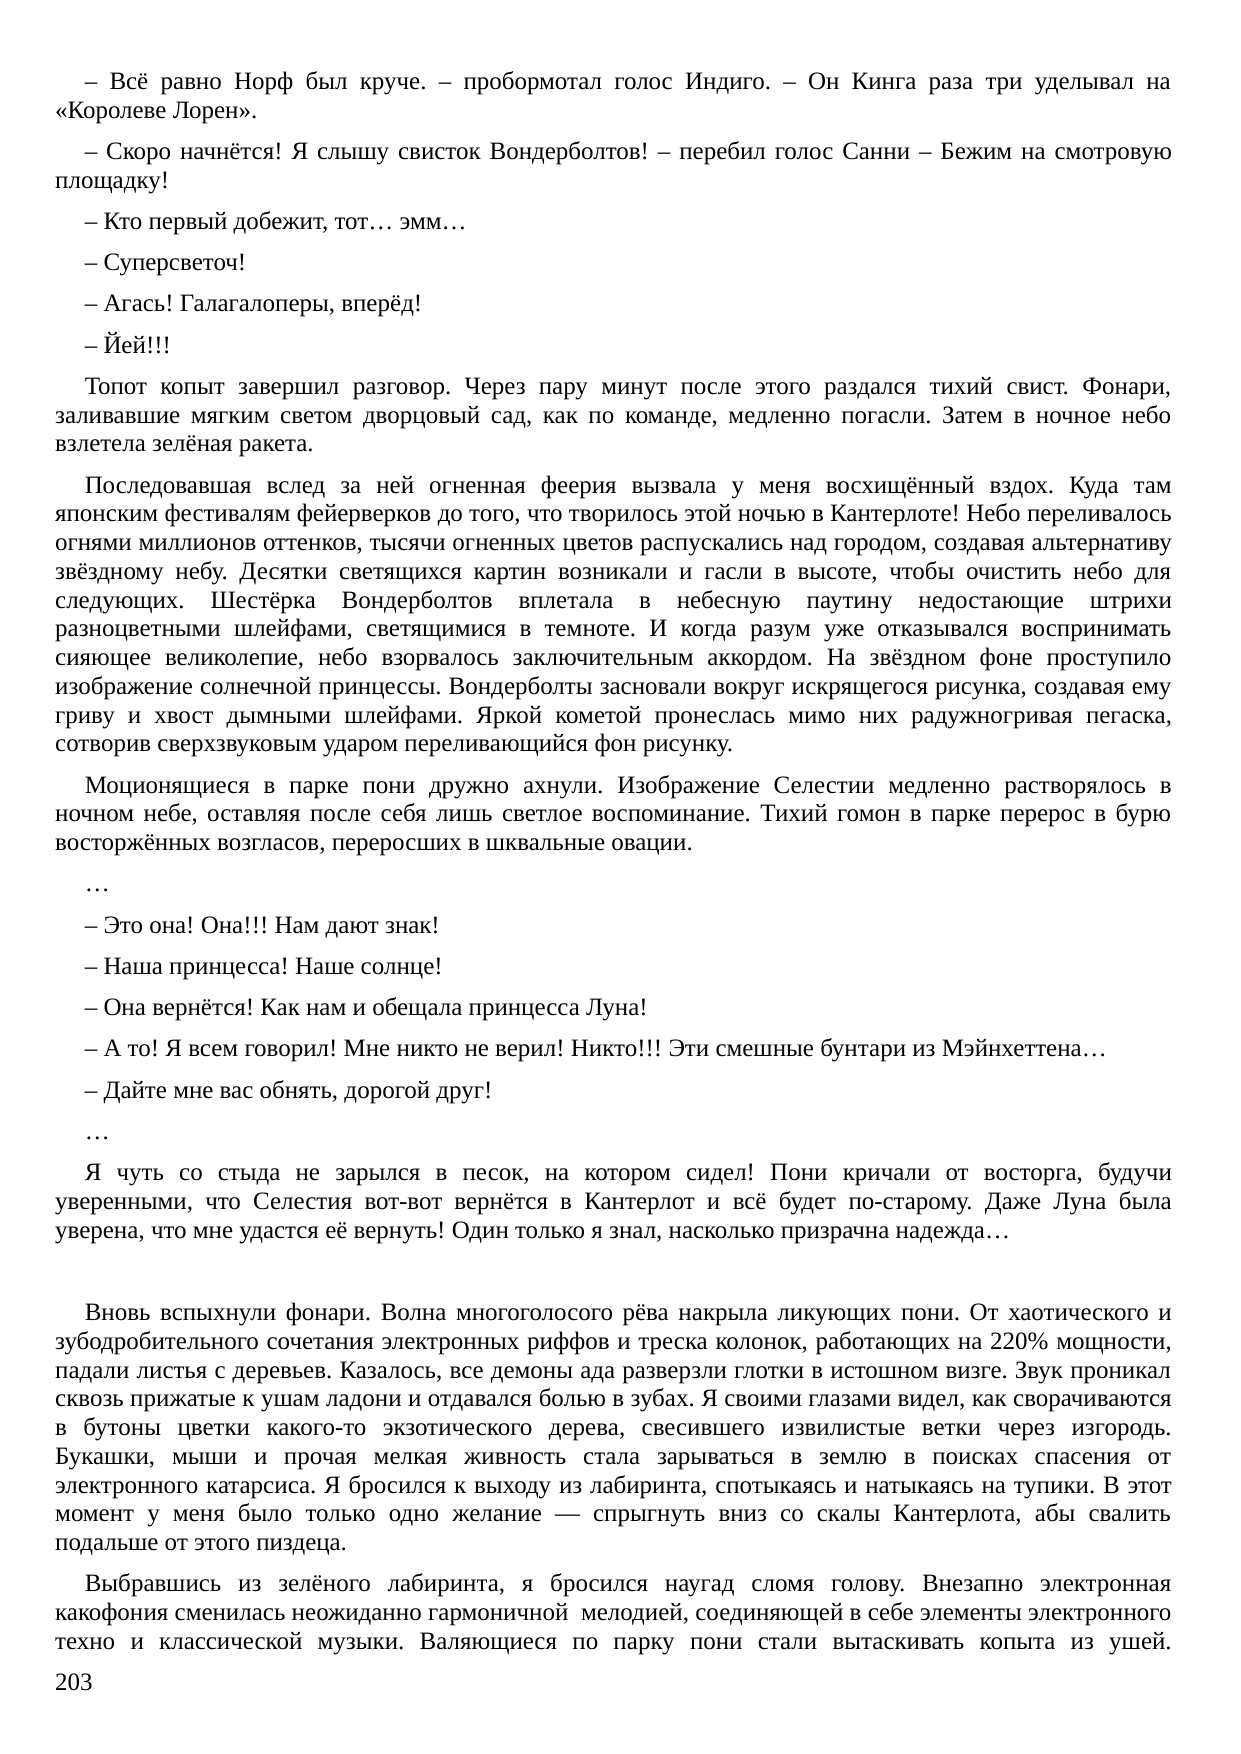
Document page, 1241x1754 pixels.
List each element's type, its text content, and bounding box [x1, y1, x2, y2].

text – Суперсветоч! [55, 247, 1173, 276]
text – Агась! Галагалоперы, вперёд! [55, 288, 1173, 317]
text – Она вернётся! Как нам и обещала принцесса Луна! [55, 992, 1173, 1021]
text – Всё равно Норф был круче. – пробормотал голос Индиго. – Он Кинга раза три уделывал на «Королеве Лорен». [55, 66, 1173, 123]
text Выбравшись из зелёного лабиринта, я бросился наугад сломя голову. Внезапно электронная какофония сменилась неожиданно гармоничной мелодией, соединяющей в себе элементы электронного техно и классической музыки. Валяющиеся по парку пони стали вытаскивать копыта из ушей. [55, 1568, 1173, 1655]
text – Это она! Она!!! Нам дают знак! [55, 910, 1173, 938]
text … [55, 868, 1173, 897]
text – Наша принцесса! Наше солнце! [55, 951, 1173, 980]
text – Скоро начнётся! Я слышу свисток Вондерболтов! – перебил голос Санни – Бежим на смотровую площадку! [55, 136, 1173, 193]
text … [55, 1116, 1173, 1145]
text – Кто первый добежит, тот… эмм… [55, 206, 1173, 235]
text Последовавшая вслед за ней огненная феерия вызвала у меня восхищённый вздох. Куда там японским фестивалям фейерверков до того, что творилось этой ночью в Кантерлоте! Небо переливалось огнями миллионов оттенков, тысячи огненных цветов распускались над городом, создавая альтернативу звёздному небу. Десятки светящихся картин возникали и гасли в высоте, чтобы очистить небо для следующих. Шестёрка Вондерболтов вплетала в небесную паутину недостающие штрихи разноцветными шлейфами, светящимися в темноте. И когда разум уже отказывался воспринимать сияющее великолепие, небо взорвалось заключительным аккордом. На звёздном фоне проступило изображение солнечной принцессы. Вондерболты засновали вокруг искрящегося рисунка, создавая ему гриву и хвост дымными шлейфами. Яркой кометой пронеслась мимо них радужногривая пегаска, сотворив сверхзвуковым ударом переливающийся фон рисунку. [55, 470, 1173, 757]
text – Дайте мне вас обнять, дорогой друг! [55, 1075, 1173, 1103]
text Я чуть со стыда не зарылся в песок, на котором сидел! Пони кричали от восторга, будучи уверенными, что Селестия вот-вот вернётся в Кантерлот и всё будет по-старому. Даже Луна была уверена, что мне удастся её вернуть! Один только я знал, насколько призрачна надежда… [55, 1157, 1173, 1243]
text – А то! Я всем говорил! Мне никто не верил! Никто!!! Эти смешные бунтари из Мэйнхеттена… [55, 1033, 1173, 1062]
text – Йей!!! [55, 330, 1173, 358]
text Топот копыт завершил разговор. Через пару минут после этого раздался тихий свист. Фонари, заливавшие мягким светом дворцовый сад, как по команде, медленно погасли. Затем в ночное небо взлетела зелёная ракета. [55, 371, 1173, 457]
text Вновь вспыхнули фонари. Волна многоголосого рёва накрыла ликующих пони. От хаотического и зубодробительного сочетания электронных риффов и треска колонок, работающих на 220% мощности, падали листья с деревьев. Казалось, все демоны ада разверзли глотки в истошном визге. Звук проникал сквозь прижатые к ушам ладони и отдавался болью в зубах. Я своими глазами видел, как сворачиваются в бутоны цветки какого-то экзотического дерева, свесившего извилистые ветки через изгородь. Букашки, мыши и прочая мелкая живность стала зарываться в землю в поисках спасения от электронного катарсиса. Я бросился к выходу из лабиринта, спотыкаясь и натыкаясь на тупики. В этот момент у меня было только одно желание — спрыгнуть вниз со скалы Кантерлота, абы свалить подальше от этого пиздеца. [55, 1297, 1173, 1556]
text Моционящиеся в парке пони дружно ахнули. Изображение Селестии медленно растворялось в ночном небе, оставляя после себя лишь светлое воспоминание. Тихий гомон в парке перерос в бурю восторжённых возгласов, переросших в шквальные овации. [55, 770, 1173, 856]
